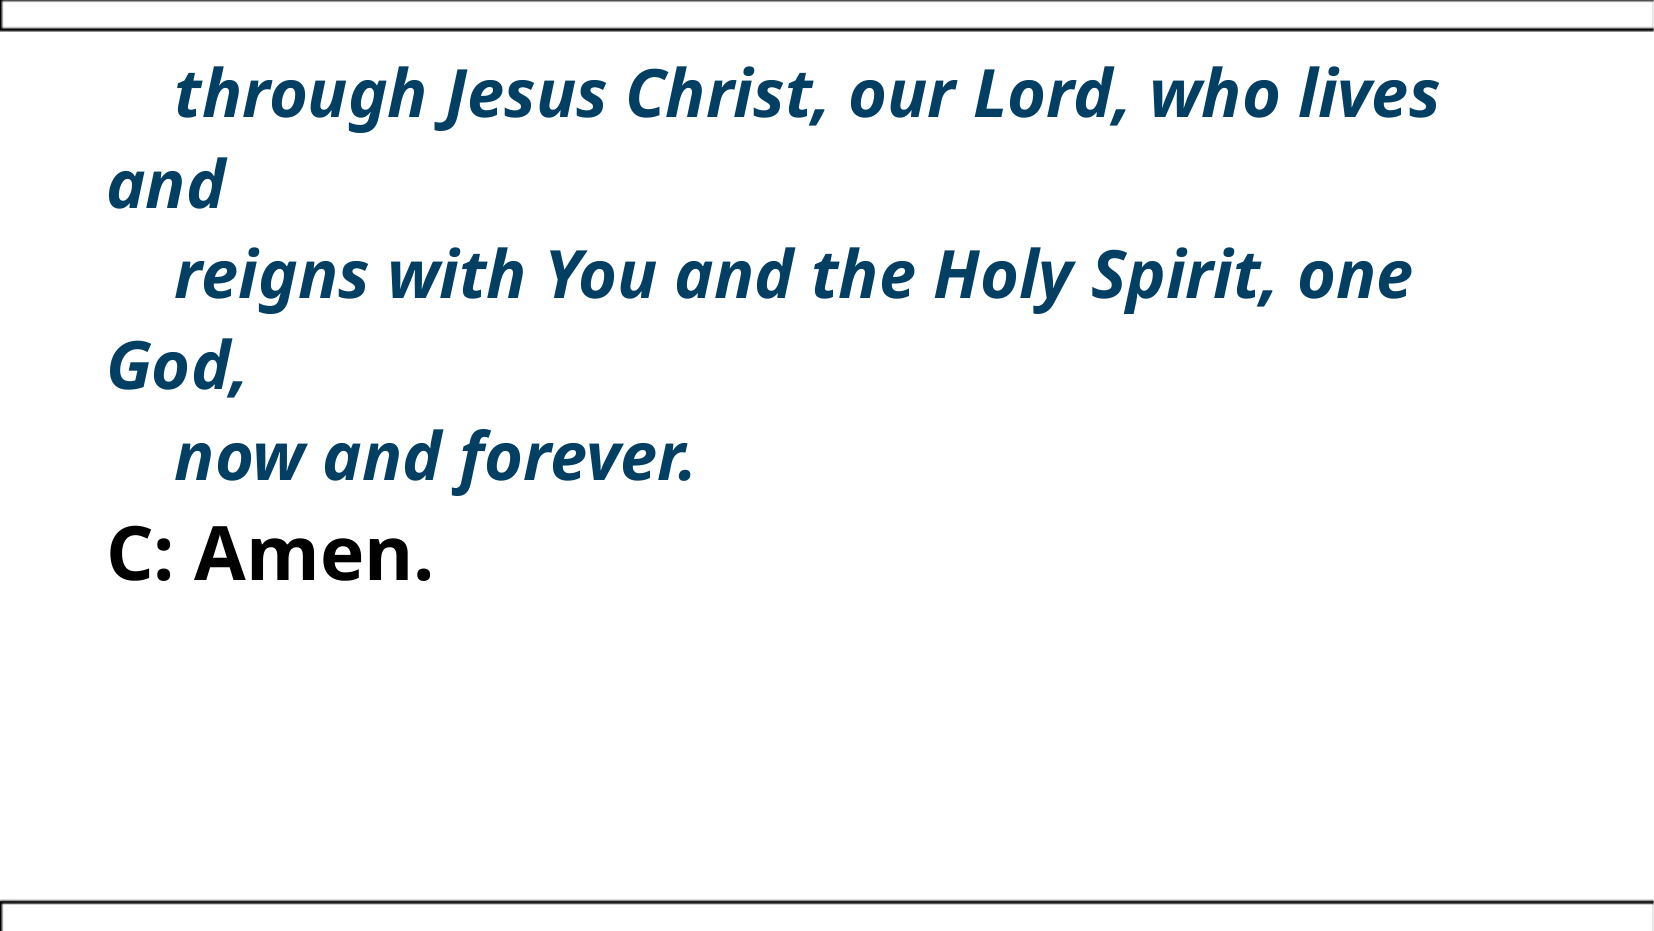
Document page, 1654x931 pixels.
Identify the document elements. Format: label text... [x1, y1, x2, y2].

picture [0, 0, 1654, 931]
text_box through Jesus Christ, our Lord, who lives and reigns with You and the Holy Spirit, one God, now and forever. C: Amen. [91, 38, 1577, 420]
